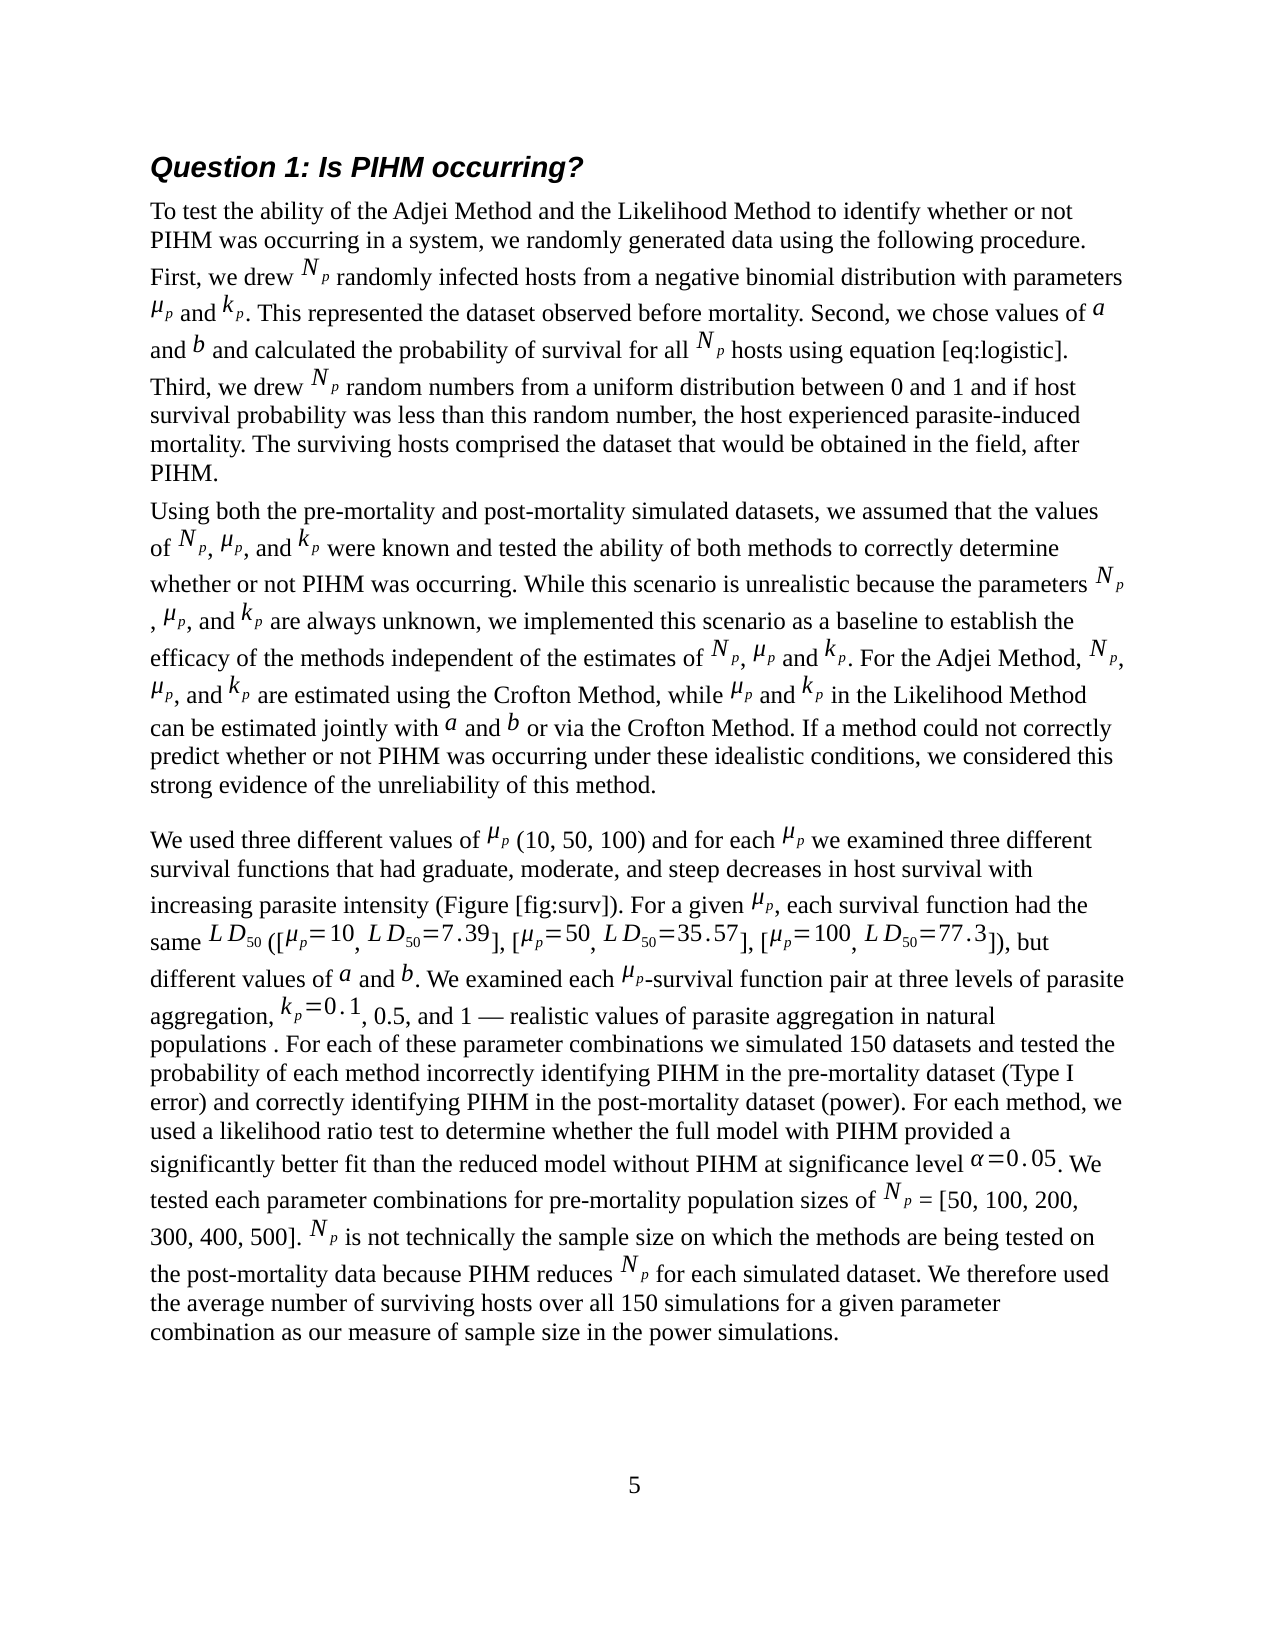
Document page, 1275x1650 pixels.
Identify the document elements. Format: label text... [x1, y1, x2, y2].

subtitle Question 1: Is PIHM occurring? [150, 150, 1125, 183]
text To test the ability of the Adjei Method and the Likelihood Method to identify whether or not PIHM was occurring in a system, we randomly generated data using the following procedure. First, we drew randomly infected hosts from a negative binomial distribution with parameters and . This represented the dataset observed before mortality. Second, we chose values of and and calculated the probability of survival for all hosts using equation [eq:logistic]. Third, we drew random numbers from a uniform distribution between 0 and 1 and if host survival probability was less than this random number, the host experienced parasite-induced mortality. The surviving hosts comprised the dataset that would be obtained in the field, after PIHM. [150, 196, 1125, 487]
text Using both the pre-mortality and post-mortality simulated datasets, we assumed that the values of , , and were known and tested the ability of both methods to correctly determine whether or not PIHM was occurring. While this scenario is unrealistic because the parameters , , and are always unknown, we implemented this scenario as a baseline to establish the efficacy of the methods independent of the estimates of , and . For the Adjei Method, , , and are estimated using the Crofton Method, while and in the Likelihood Method can be estimated jointly with and or via the Crofton Method. If a method could not correctly predict whether or not PIHM was occurring under these idealistic conditions, we considered this strong evidence of the unreliability of this method. [150, 496, 1125, 799]
text We used three different values of (10, 50, 100) and for each we examined three different survival functions that had graduate, moderate, and steep decreases in host survival with increasing parasite intensity (Figure [fig:surv]). For a given , each survival function had the same ([, ], [, ], [, ]), but different values of and . We examined each -survival function pair at three levels of parasite aggregation, , 0.5, and 1 — realistic values of parasite aggregation in natural populations . For each of these parameter combinations we simulated 150 datasets and tested the probability of each method incorrectly identifying PIHM in the pre-mortality dataset (Type I error) and correctly identifying PIHM in the post-mortality dataset (power). For each method, we used a likelihood ratio test to determine whether the full model with PIHM provided a significantly better fit than the reduced model without PIHM at significance level . We tested each parameter combinations for pre-mortality population sizes of = [50, 100, 200, 300, 400, 500]. is not technically the sample size on which the methods are being tested on the post-mortality data because PIHM reduces for each simulated dataset. We therefore used the average number of surviving hosts over all 150 simulations for a given parameter combination as our measure of sample size in the power simulations. [150, 817, 1125, 1345]
